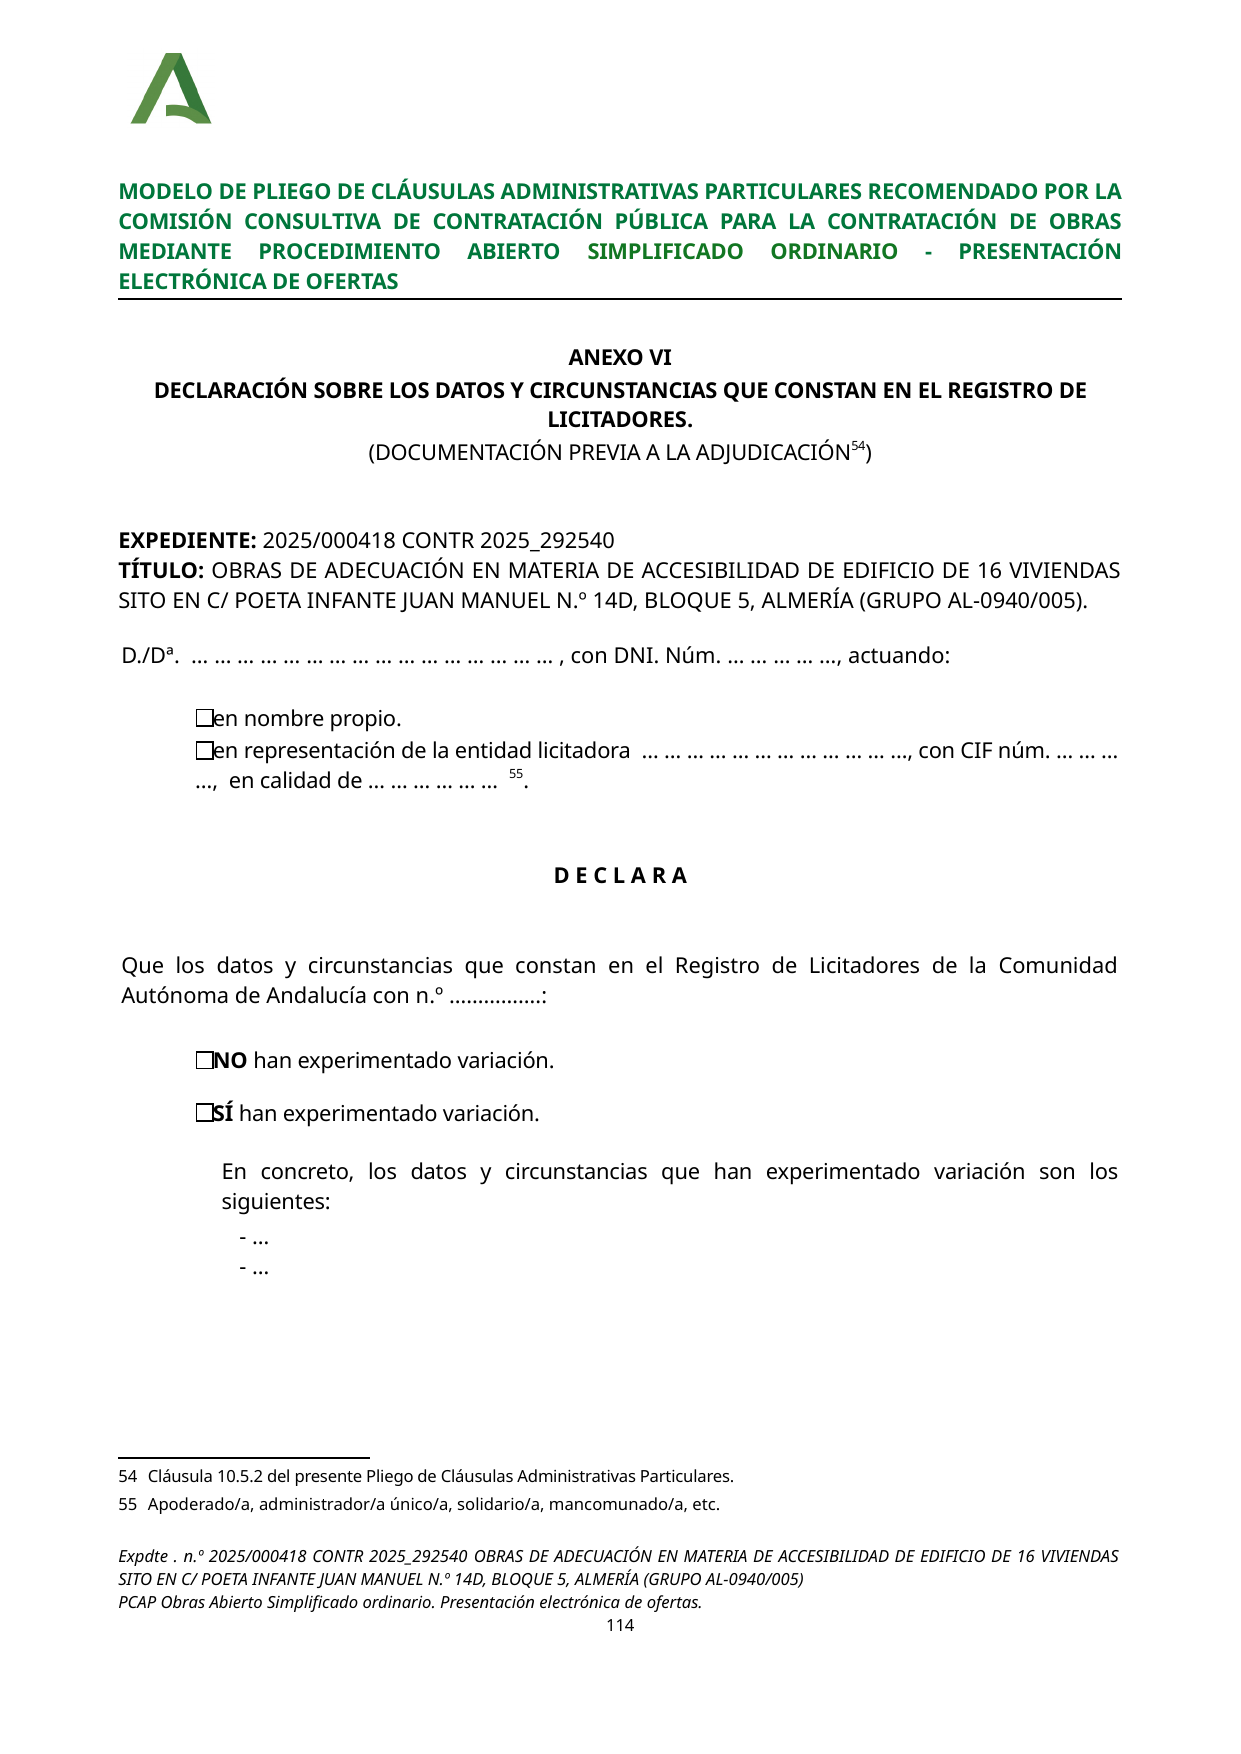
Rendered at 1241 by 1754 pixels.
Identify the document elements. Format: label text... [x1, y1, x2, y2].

text MODELO DE PLIEGO DE CLÁUSULAS ADMINISTRATIVAS PARTICULARES RECOMENDADO POR LA COMISIÓN CONSULTIVA DE CONTRATACIÓN PÚBLICA PARA LA CONTRATACIÓN DE OBRAS MEDIANTE PROCEDIMIENTO ABIERTO SIMPLIFICADO ORDINARIO - PRESENTACIÓN ELECTRÓNICA DE OFERTAS [118, 176, 1122, 298]
text NO han experimentado variación. [192, 1042, 1122, 1075]
text ANEXO VI [118, 342, 1122, 372]
text D./Dª. … … … … … … … … … … … … … … … … , con DNI. Núm. … … … … …, actuando: [118, 640, 1122, 670]
text D E C L A R A [118, 861, 1122, 890]
text Que los datos y circunstancias que constan en el Registro de Licitadores de la Comunidad Autónoma de Andalucía con n.º …………….: [118, 950, 1122, 1009]
text en nombre propio. [189, 703, 1122, 733]
text - … [236, 1251, 1122, 1284]
text TÍTULO: OBRAS DE ADECUACIÓN EN MATERIA DE ACCESIBILIDAD DE EDIFICIO DE 16 VIVIENDAS SITO EN C/ POETA INFANTE JUAN MANUEL N.º 14D, BLOQUE 5, ALMERÍA (GRUPO AL-0940/005). [118, 555, 1122, 615]
text EXPEDIENTE: 2025/000418 CONTR 2025_292540 [118, 525, 1122, 555]
text (DOCUMENTACIÓN PREVIA A LA ADJUDICACIÓN) [118, 437, 1122, 467]
text Apoderado/a, administrador/a único/a, solidario/a, mancomunado/a, etc. [118, 1493, 1122, 1516]
text Cláusula 10.5.2 del presente Pliego de Cláusulas Administrativas Particulares. [118, 1464, 1122, 1487]
text DECLARACIÓN SOBRE LOS DATOS Y CIRCUNSTANCIAS QUE CONSTAN EN EL REGISTRO DE LICITADORES. [118, 372, 1122, 437]
text En concreto, los datos y circunstancias que han experimentado variación son los siguientes: [218, 1153, 1122, 1218]
text - … [236, 1218, 1122, 1251]
text SÍ han experimentado variación. [192, 1098, 1122, 1127]
picture [127, 48, 216, 128]
text en representación de la entidad licitadora … … … … … … … … … … … …, con CIF núm. … … … …, en calidad de … … … … … … . [192, 733, 1122, 798]
